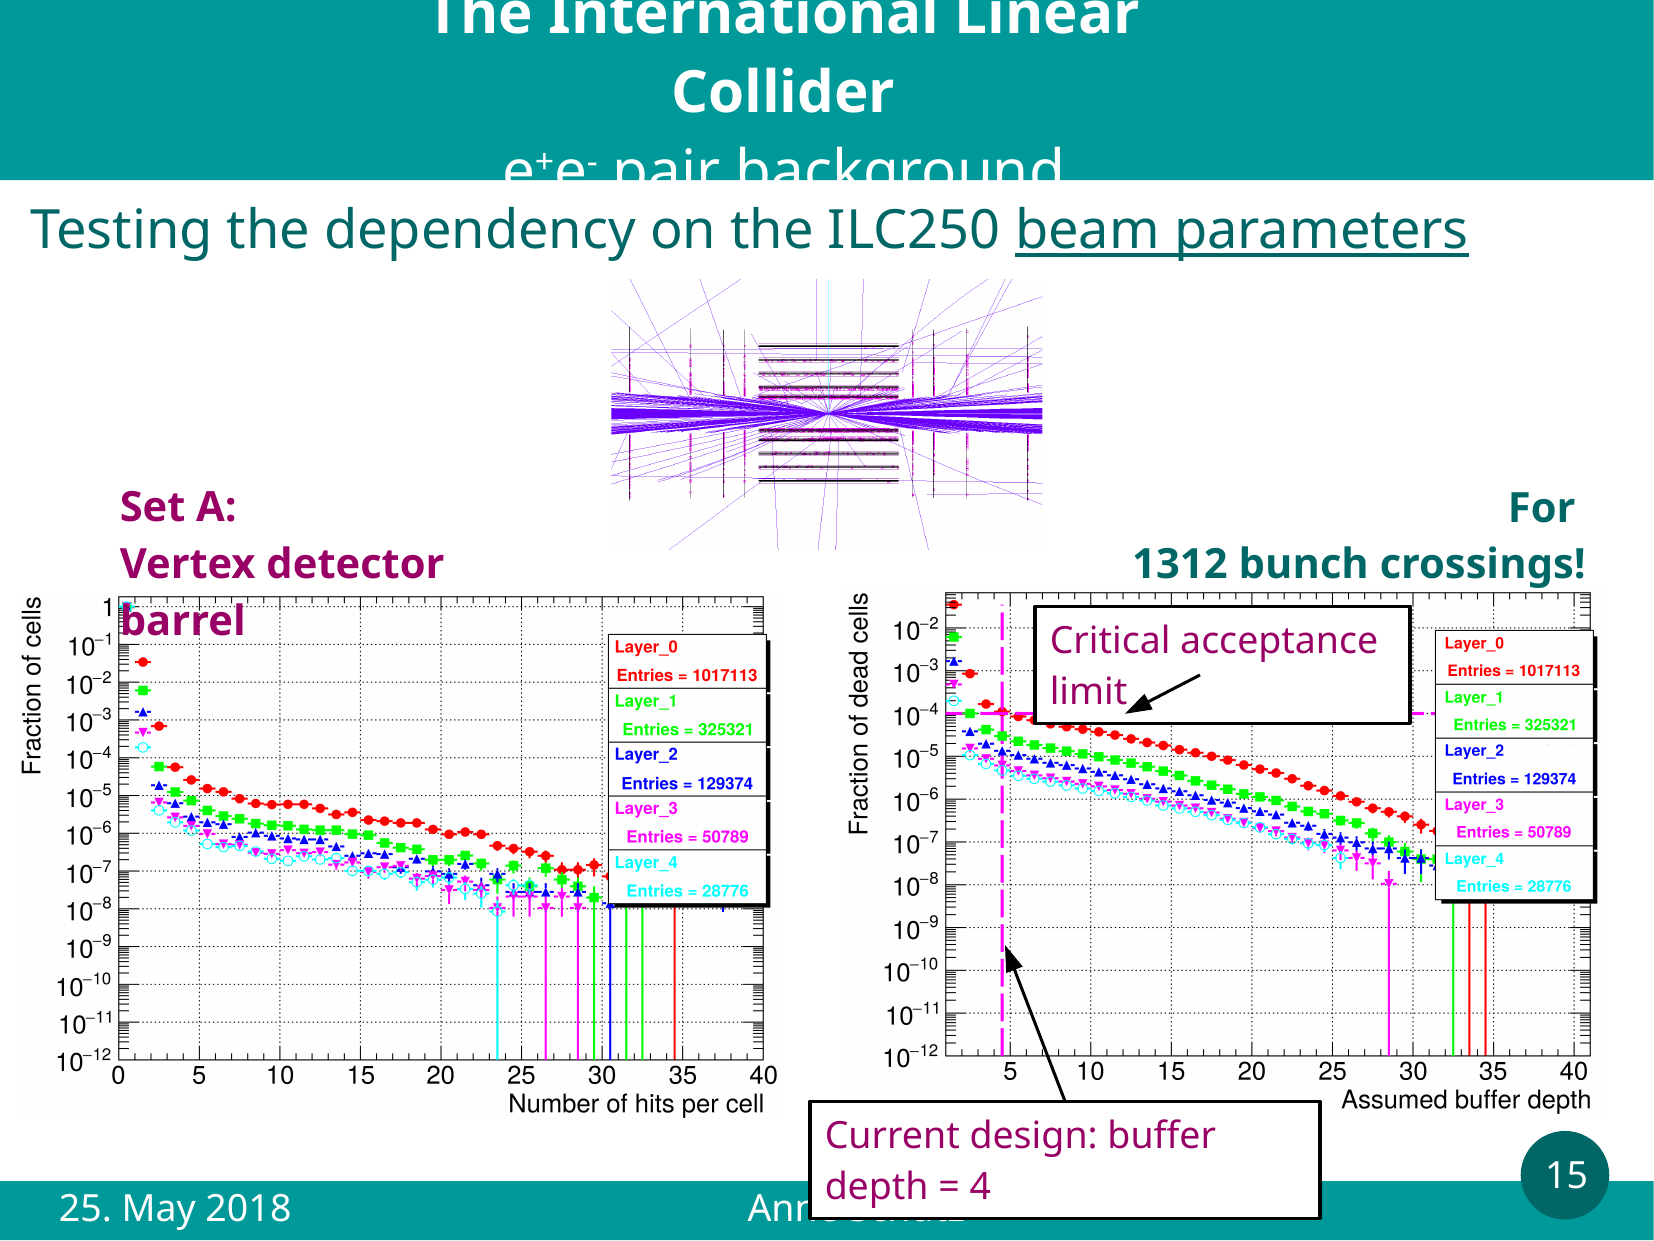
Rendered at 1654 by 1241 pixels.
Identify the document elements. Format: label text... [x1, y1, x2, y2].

picture [128, 617, 137, 630]
picture [20, 593, 779, 1119]
picture [611, 279, 1043, 550]
text_box Current design: buffer depth = 4 [810, 1101, 1321, 1171]
text_box For 1312 bunch crossings! [1121, 474, 1587, 595]
title The International Linear Collider e+e- pair background [426, 0, 1227, 181]
text_box Testing the dependency on the ILC250 beam parameters [30, 188, 1636, 267]
picture [839, 589, 1606, 1115]
text_box Critical acceptance limit [1035, 606, 1411, 676]
text_box Set A: Vertex detector barrel [105, 469, 511, 604]
